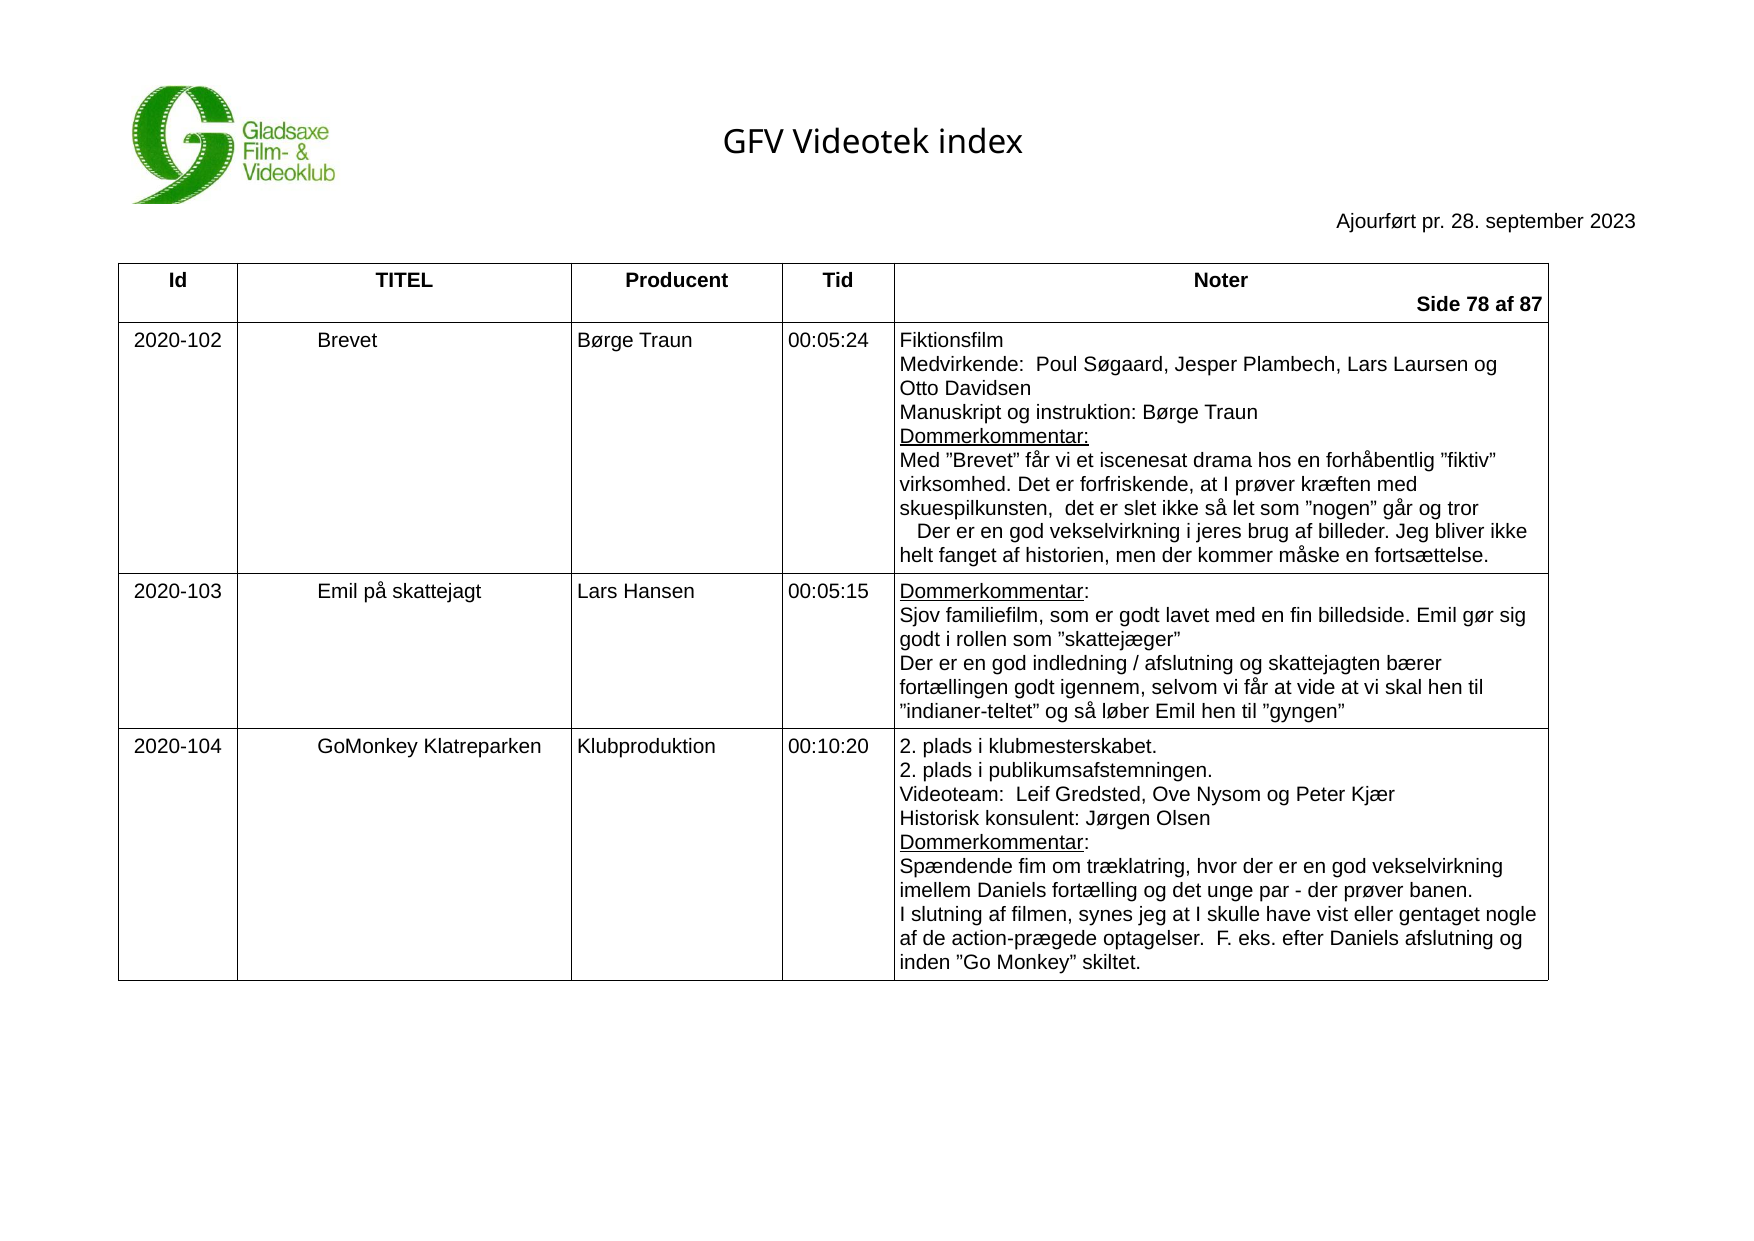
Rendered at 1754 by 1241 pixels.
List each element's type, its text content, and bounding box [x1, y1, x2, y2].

table_cell Emil på skattejagt [238, 574, 571, 728]
table_cell GoMonkey Klatreparken [238, 729, 571, 979]
table_cell Brevet [238, 323, 571, 573]
table_cell 2020-102 [119, 323, 237, 573]
table_header Id [119, 264, 237, 322]
table_cell 00:05:24 [783, 323, 894, 573]
table_header TITEL [238, 264, 571, 322]
table_cell 2. plads i klubmesterskabet. 2. plads i publikumsafstemningen. Videoteam: Leif Gredsted, Ove Nysom og Peter Kjær Historisk konsulent: Jørgen Olsen Dommerkommentar: Spændende fim om træklatring, hvor der er en god vekselvirkning imellem Daniels fortælling og det unge par - der prøver banen. I slutning af filmen, synes jeg at I skulle have vist eller gentaget nogle af de action-prægede optagelser. F. eks. efter Daniels afslutning og inden ”Go Monkey” skiltet. [895, 729, 1548, 979]
table_cell Fiktionsfilm Medvirkende: Poul Søgaard, Jesper Plambech, Lars Laursen og Otto Davidsen Manuskript og instruktion: Børge Traun Dommerkommentar: Med ”Brevet” får vi et iscenesat drama hos en forhåbentlig ”fiktiv” virksomhed. Det er forfriskende, at I prøver kræften med skuespilkunsten, det er slet ikke så let som ”nogen” går og tror Der er en god vekselvirkning i jeres brug af billeder. Jeg bliver ikke helt fanget af historien, men der kommer måske en fortsættelse. [895, 323, 1548, 573]
picture [131, 85, 348, 204]
table_cell 00:05:15 [783, 574, 894, 728]
table_cell 2020-103 [119, 574, 237, 728]
table_header Tid [783, 264, 894, 322]
table_cell 00:10:20 [783, 729, 894, 979]
table_header Producent­ [572, 264, 782, 322]
table_header Noter Side 87 af 87 [895, 264, 1548, 322]
table_cell Børge Traun [572, 323, 782, 573]
table_cell Lars Hansen [572, 574, 782, 728]
table_cell Klubproduktion [572, 729, 782, 979]
table_cell Dommerkommentar: Sjov familiefilm, som er godt lavet med en fin billedside. Emil gør sig godt i rollen som ”skattejæger” Der er en god indledning / afslutning og skattejagten bærer fortællingen godt igennem, selvom vi får at vide at vi skal hen til ”indianer-teltet” og så løber Emil hen til ”gyngen” [895, 574, 1548, 728]
table_cell 2020-104 [119, 729, 237, 979]
